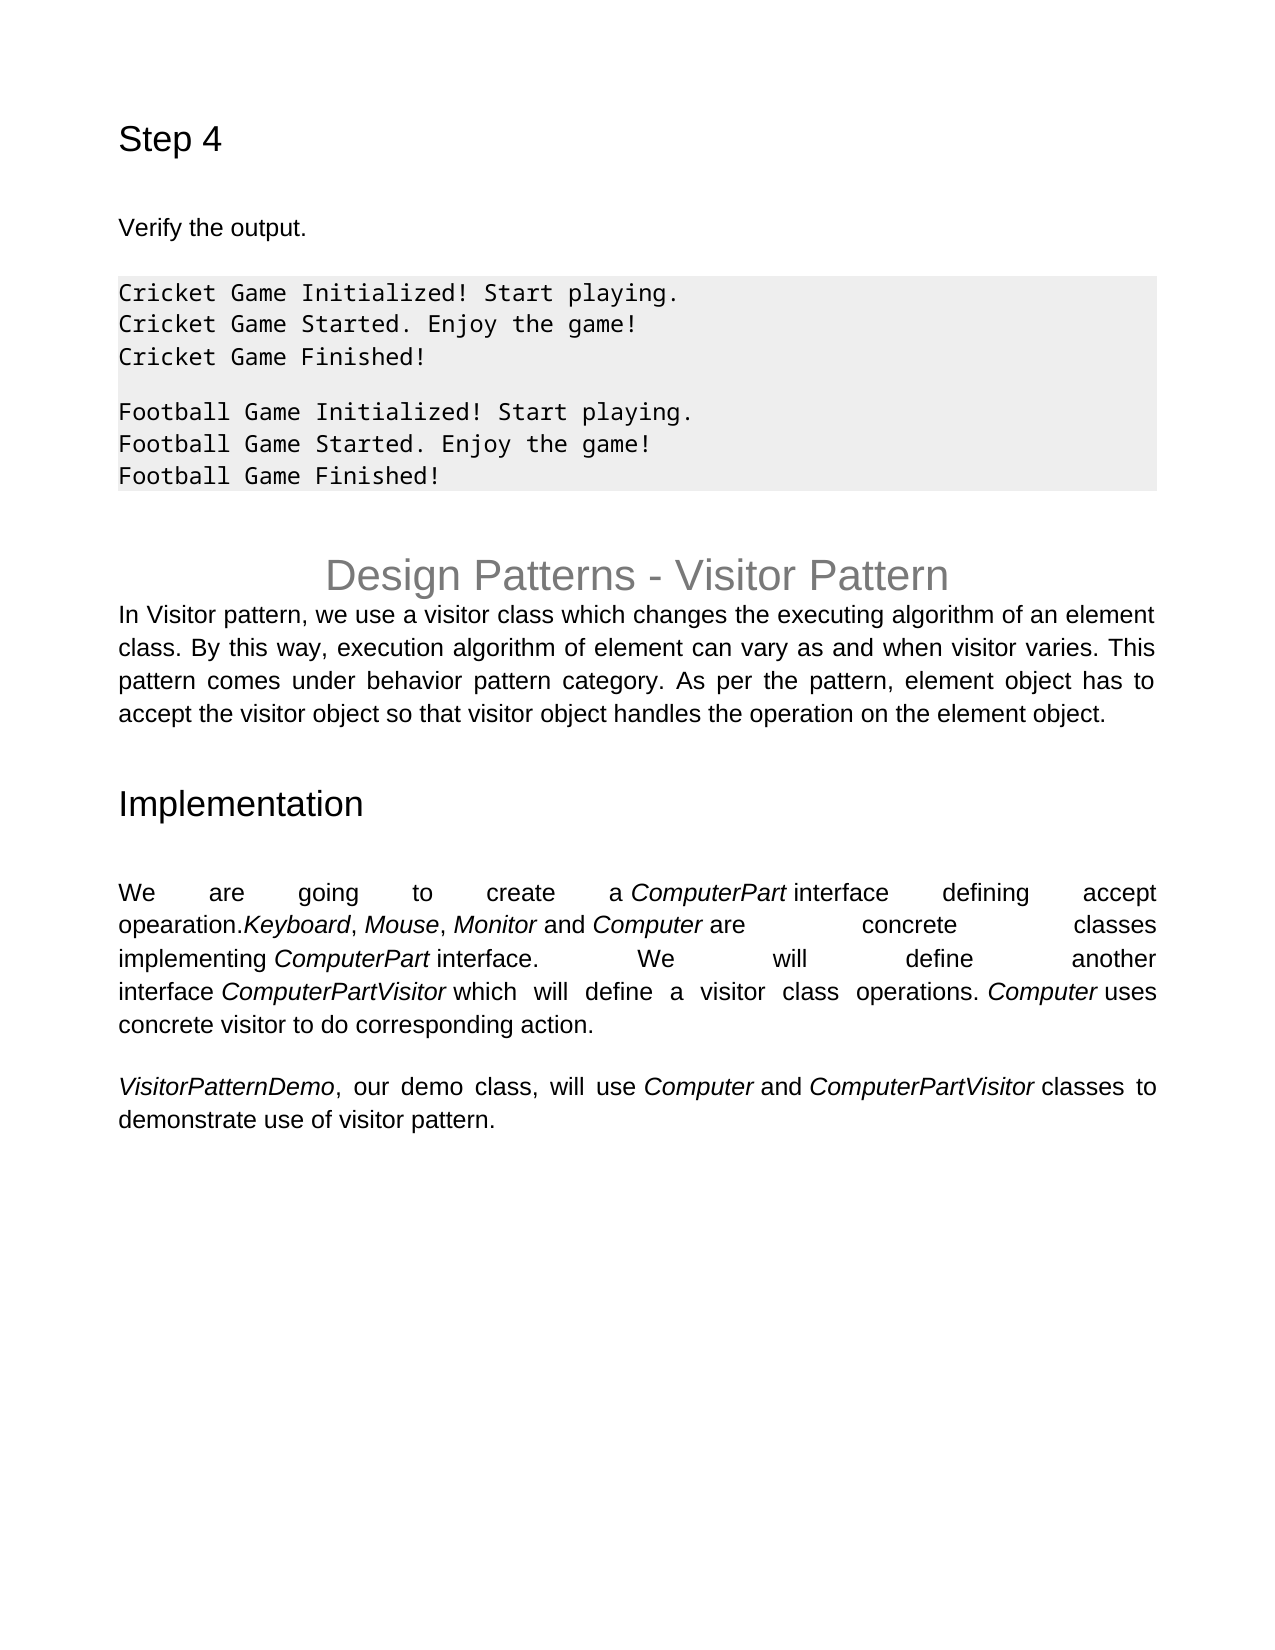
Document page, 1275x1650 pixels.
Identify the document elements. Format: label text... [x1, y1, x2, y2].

text Verify the output. [118, 213, 1157, 242]
subtitle Design Patterns - Visitor Pattern [118, 549, 1157, 600]
text Cricket Game Started. Enjoy the game! [118, 308, 1157, 340]
text Cricket Game Initialized! Start playing. [118, 276, 1157, 308]
subtitle Implementation [118, 782, 1157, 824]
subtitle Step 4 [118, 118, 1157, 159]
text Football Game Initialized! Start playing. [118, 395, 1157, 427]
text Cricket Game Finished! [118, 340, 1157, 372]
text We are going to create a ComputerPart interface defining accept opearation.Keyboard, Mouse, Monitor and Computer are concrete classes implementing ComputerPart interface. We will define another interface ComputerPartVisitor which will define a visitor class operations. Computer uses concrete visitor to do corresponding action. [118, 877, 1157, 1038]
text In Visitor pattern, we use a visitor class which changes the executing algorithm of an element class. By this way, execution algorithm of element can vary as and when visitor varies. This pattern comes under behavior pattern category. As per the pattern, element object has to accept the visitor object so that visitor object handles the operation on the element object. [118, 600, 1157, 728]
text Football Game Finished! [118, 459, 1157, 491]
text VisitorPatternDemo, our demo class, will use Computer and ComputerPartVisitor classes to demonstrate use of visitor pattern. [118, 1072, 1157, 1134]
text Football Game Started. Enjoy the game! [118, 427, 1157, 459]
